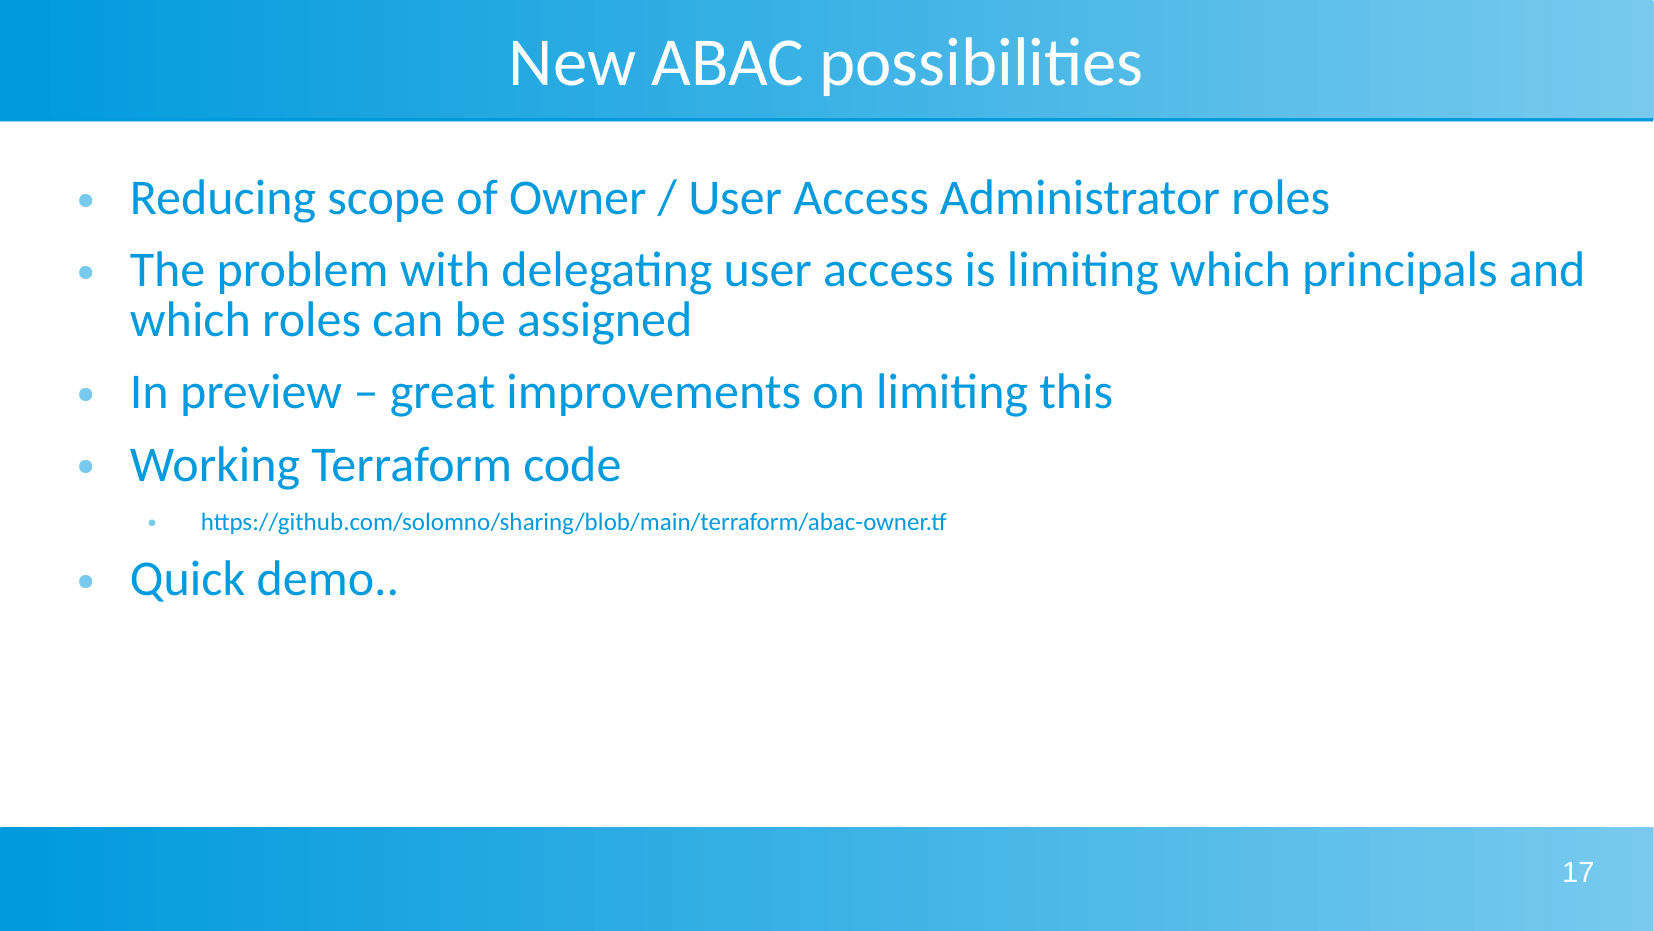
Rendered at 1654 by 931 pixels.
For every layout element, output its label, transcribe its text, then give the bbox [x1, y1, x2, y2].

list Reducing scope of Owner / User Access Administrator roles The problem with delegating user access is limiting which principals and which roles can be assigned In preview – great improvements on limiting this Working Terraform code https://github.com/solomno/sharing/blob/main/terraform/abac-owner.tf Quick demo.. [59, 177, 1595, 768]
title New ABAC possibilities [59, 29, 1595, 108]
